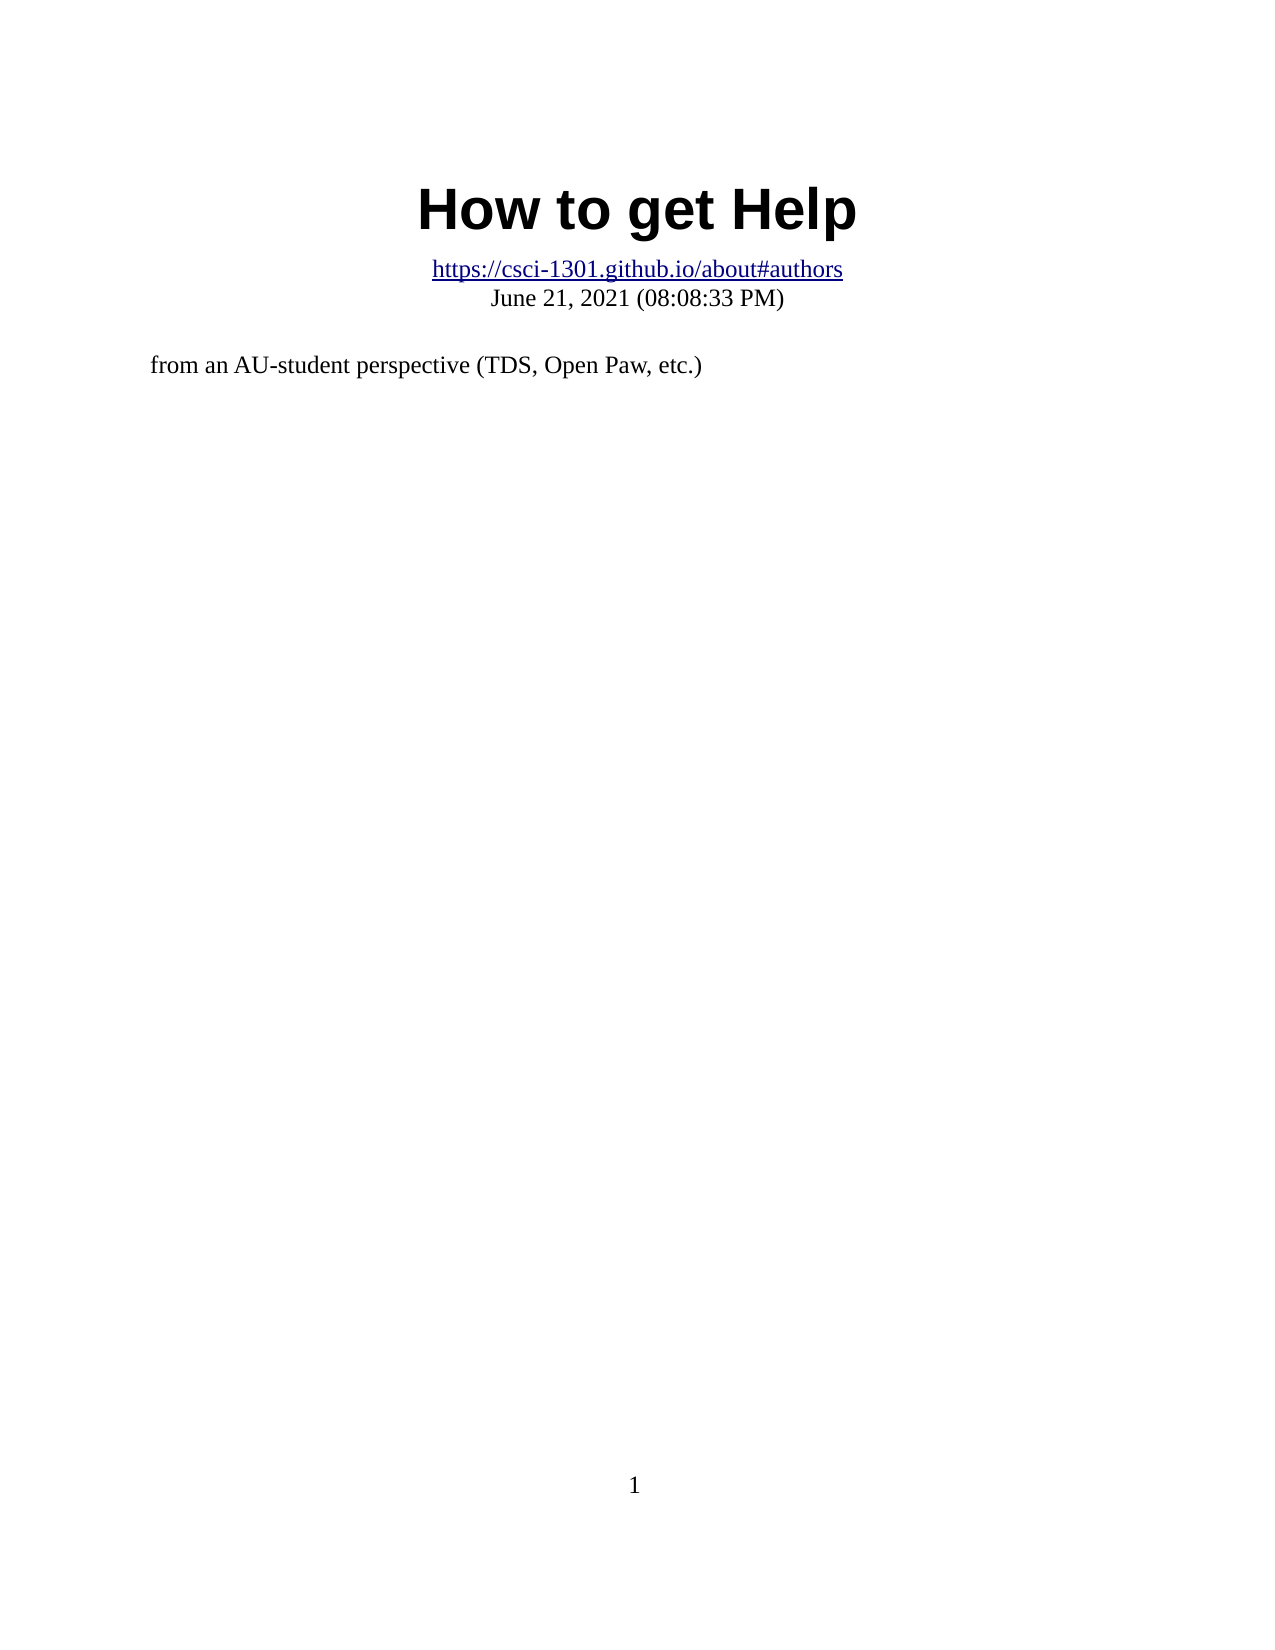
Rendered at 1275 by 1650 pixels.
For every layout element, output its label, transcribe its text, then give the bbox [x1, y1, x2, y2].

text from an AU-student perspective (TDS, Open Paw, etc.) [150, 350, 1125, 378]
text https://csci-1301.github.io/about#authors [150, 254, 1125, 283]
text June 21, 2021 (08:08:33 PM) [150, 283, 1125, 312]
title How to get Help [150, 175, 1125, 242]
